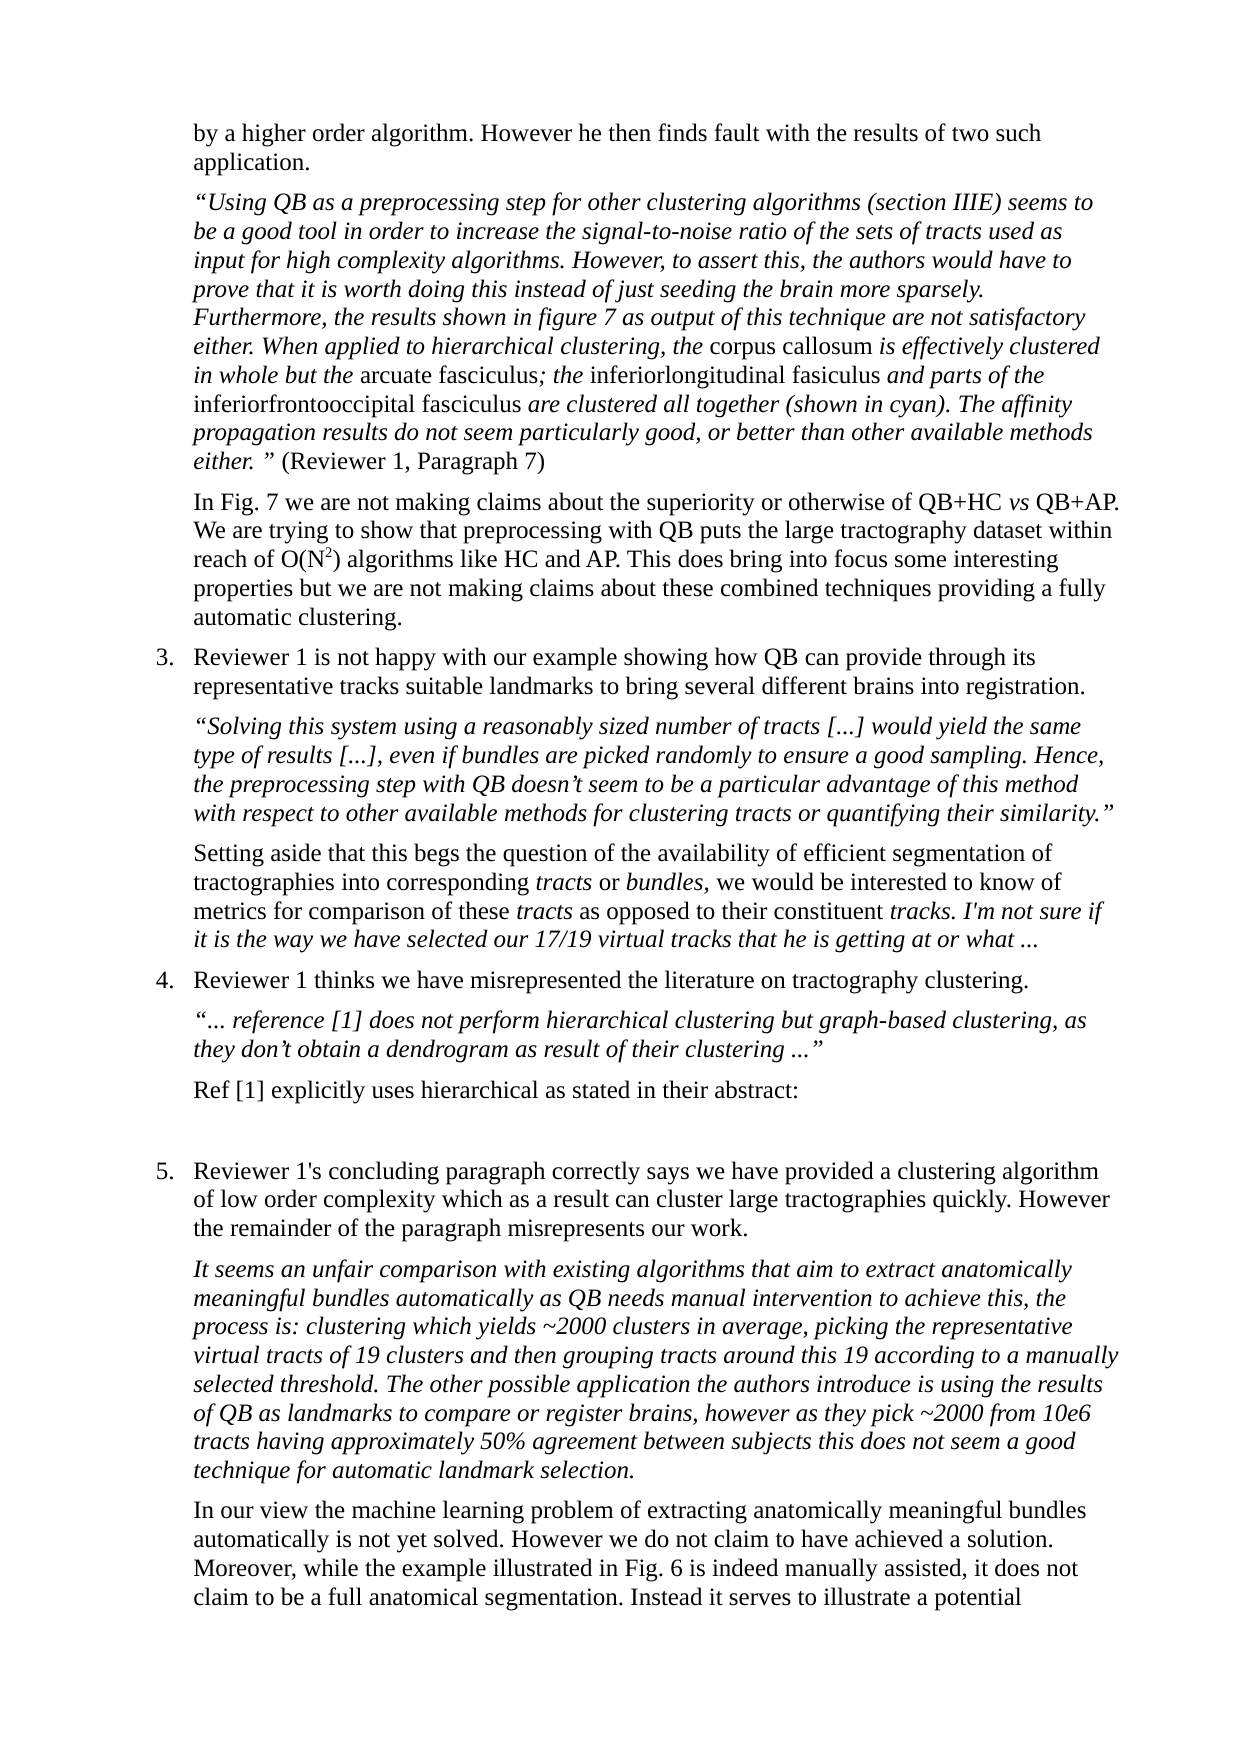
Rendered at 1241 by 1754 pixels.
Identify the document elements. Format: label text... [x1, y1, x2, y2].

list Ref [1] explicitly uses hierarchical as stated in their abstract: [156, 1075, 1122, 1103]
list “... reference [1] does not perform hierarchical clustering but graph-­based clustering, as they don’t obtain a dendrogram as result of their clustering ...” [156, 1006, 1122, 1063]
list Setting aside that this begs the question of the availability of efficient segmentation of tractographies into corresponding tracts or bundles, we would be interested to know of metrics for comparison of these tracts as opposed to their constituent tracks. I'm not sure if it is the way we have selected our 17/19 virtual tracks that he is getting at or what ... [156, 838, 1122, 953]
list Reviewer 1 thinks we have misrepresented the literature on tractography clustering. [156, 965, 1122, 994]
list In our view the machine learning problem of extracting anatomically meaningful bundles automatically is not yet solved. However we do not claim to have achieved a solution. Moreover, while the example illustrated in Fig. 6 is indeed manually assisted, it does not claim to be a full anatomical segmentation. Instead it serves to illustrate a potential [156, 1496, 1122, 1611]
list In Fig. 7 we are not making claims about the superiority or otherwise of QB+HC vs QB+AP. We are trying to show that preprocessing with QB puts the large tractography dataset within reach of O(N2) algorithms like HC and AP. This does bring into focus some interesting properties but we are not making claims about these combined techniques providing a fully automatic clustering. [156, 487, 1122, 630]
list It seems an unfair comparison with existing algorithms that aim to extract anatomically meaningful bundles automatically as QB needs manual intervention to achieve this, the process is: clustering which yields ~2000 clusters in average, picking the representative virtual tracts of 19 clusters and then grouping tracts around this 19 according to a manually selected threshold. The other possible application the authors introduce is using the results of QB as landmarks to compare or register brains, however as they pick ~2000 from 10e6 tracts having approximately 50% agreement between subjects this does not seem a good technique for automatic landmark selection. [156, 1254, 1122, 1484]
list Reviewer 1's concluding paragraph correctly says we have provided a clustering algorithm of low order complexity which as a result can cluster large tractographies quickly. However the remainder of the paragraph misrepresents our work. [156, 1156, 1122, 1242]
list Reviewer 1 is not happy with our example showing how QB can provide through its representative tracks suitable landmarks to bring several different brains into registration. [156, 642, 1122, 700]
list “Solving this system using a reasonably sized number of tracts [...] would yield the same type of results [...], even if bundles are picked randomly to ensure a good sampling. Hence, the pre­processing step with QB doesn’t seem to be a particular advantage of this method with respect to other available methods for clustering tracts or quantifying their similarity.” [156, 711, 1122, 826]
list by a higher order algorithm. However he then finds fault with the results of two such application. [156, 118, 1122, 176]
list “Using QB as a preprocessing step for other clustering algorithms (section III­E) seems to be a good tool in order to increase the signal-­to-­noise ratio of the sets of tracts used as input for high complexity algorithms. However, to assert this, the authors would have to prove that it is worth doing this instead of just seeding the brain more sparsely. Furthermore, the results shown in figure 7 as output of this technique are not satisfactory either. When applied to hierarchical clustering, the corpus callosum is effectively clustered in whole but the arcuate fasciculus; the inferior­longitudinal fasiculus and parts of the inferior­frontooccipital fasciculus are clustered all together (shown in cyan). The affinity propagation results do not seem particularly good, or better than other available methods either. ” (Reviewer 1, Paragraph 7) [156, 187, 1122, 475]
